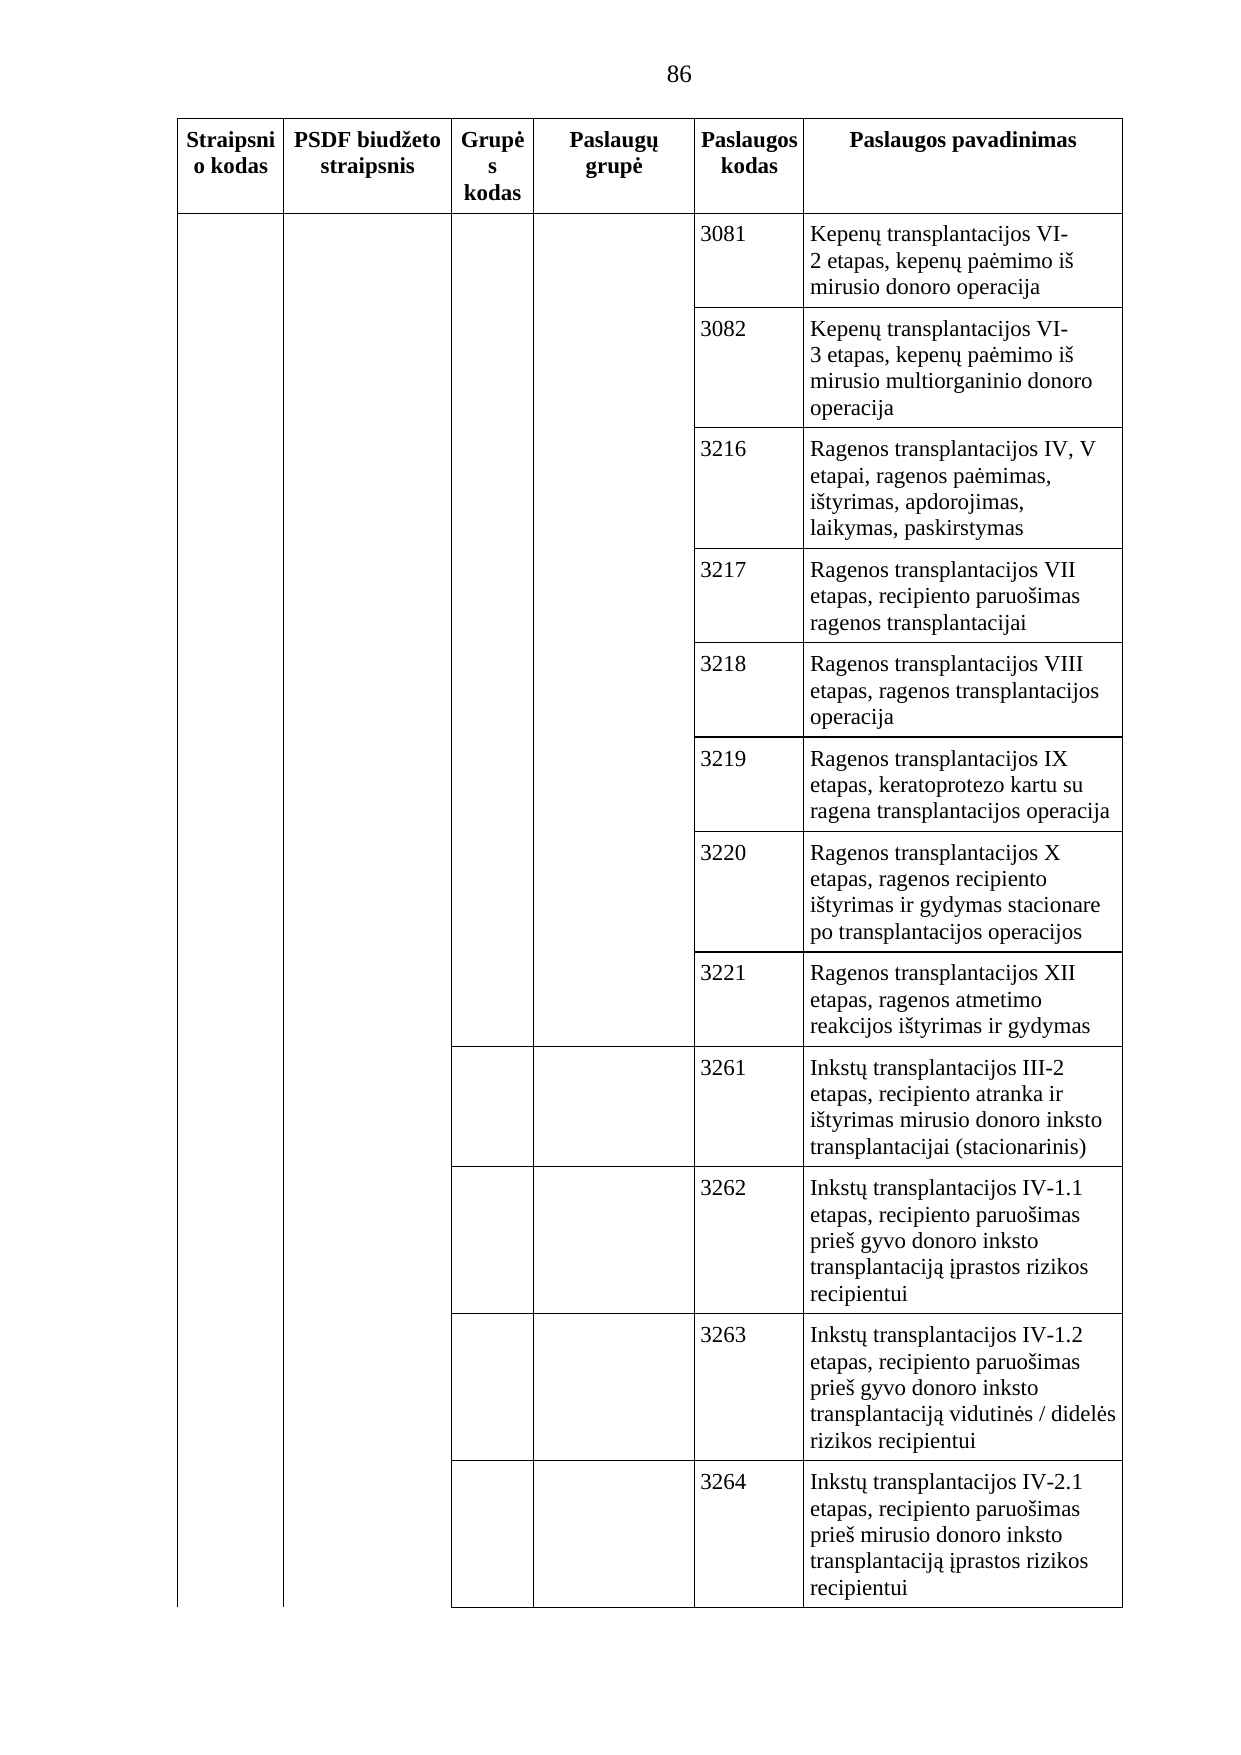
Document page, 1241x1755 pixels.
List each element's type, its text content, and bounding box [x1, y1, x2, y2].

table_header Paslaugos kodas [695, 119, 803, 212]
table_cell 3216 [695, 428, 803, 548]
table_cell Ragenos transplantacijos IX etapas, keratoprotezo kartu su ragena transplantacijos operacija [804, 738, 1122, 831]
table_cell Ragenos transplantacijos XII etapas, ragenos atmetimo reakcijos ištyrimas ir gydymas [804, 953, 1122, 1046]
table_cell [178, 736, 283, 831]
table_cell [178, 642, 283, 736]
table_header Grupės kodas [452, 119, 533, 212]
table_cell [452, 1461, 533, 1607]
table_cell 3219 [695, 738, 803, 831]
table_cell [284, 307, 451, 427]
table_cell [178, 1460, 283, 1607]
table_cell [534, 1047, 694, 1166]
table_cell [284, 951, 451, 1046]
table_cell [452, 1167, 533, 1313]
table_cell [284, 1046, 451, 1166]
table_cell [284, 1460, 451, 1607]
table_cell Ragenos transplantacijos IV, V etapai, ragenos paėmimas, ištyrimas, apdorojimas, laikymas, paskirstymas [804, 428, 1122, 548]
table_cell 3082 [695, 308, 803, 427]
table_cell 3264 [695, 1461, 803, 1607]
table_cell Ragenos transplantacijos VII etapas, recipiento paruošimas ragenos transplantacijai [804, 549, 1122, 642]
table_cell [284, 427, 451, 548]
table_cell 3220 [695, 832, 803, 951]
table_cell [452, 214, 533, 307]
table_cell [284, 831, 451, 951]
table_header Paslaugų grupė [534, 119, 694, 212]
table_cell [284, 642, 451, 736]
table_cell [534, 1461, 694, 1607]
table_cell Inkstų transplantacijos III-2 etapas, recipiento atranka ir ištyrimas mirusio donoro inksto transplantacijai (stacionarinis) [804, 1047, 1122, 1166]
table_header Paslaugos pavadinimas [804, 119, 1122, 212]
table_cell [284, 736, 451, 831]
table_cell Kepenų transplantacijos VI-3 etapas, kepenų paėmimo iš mirusio multiorganinio donoro operacija [804, 308, 1122, 427]
table_cell [534, 214, 694, 307]
table_cell Ragenos transplantacijos X etapas, ragenos recipiento ištyrimas ir gydymas stacionare po transplantacijos operacijos [804, 832, 1122, 951]
table_cell [284, 214, 451, 307]
table_cell 3217 [695, 549, 803, 642]
table_cell [178, 951, 283, 1046]
table_cell [534, 1314, 694, 1460]
table_cell [284, 1166, 451, 1313]
table_cell [534, 307, 694, 1046]
table_cell 3218 [695, 643, 803, 736]
table_cell [284, 1313, 451, 1460]
table_cell [178, 1046, 283, 1166]
table_cell 3263 [695, 1314, 803, 1460]
table_cell [178, 831, 283, 951]
table_cell [284, 548, 451, 642]
table_cell [534, 1167, 694, 1313]
table_cell [178, 307, 283, 427]
table_cell Kepenų transplantacijos VI-2 etapas, kepenų paėmimo iš mirusio donoro operacija [804, 214, 1122, 307]
table_cell Ragenos transplantacijos VIII etapas, ragenos transplantacijos operacija [804, 643, 1122, 736]
table_cell 3261 [695, 1047, 803, 1166]
table_cell Inkstų transplantacijos IV-2.1 etapas, recipiento paruošimas prieš mirusio donoro inksto transplantaciją įprastos rizikos recipientui [804, 1461, 1122, 1607]
table_cell [178, 1313, 283, 1460]
table_header Straipsnio kodas [178, 119, 283, 212]
table_cell [178, 427, 283, 548]
table_cell [178, 1166, 283, 1313]
table_cell [178, 214, 283, 307]
table_header PSDF biudžeto straipsnis [284, 119, 451, 212]
table_cell 3221 [695, 953, 803, 1046]
table_cell [452, 1047, 533, 1166]
table_cell [452, 1314, 533, 1460]
table_cell [178, 548, 283, 642]
table_cell [452, 307, 533, 1046]
table_cell Inkstų transplantacijos IV-1.1 etapas, recipiento paruošimas prieš gyvo donoro inksto transplantaciją įprastos rizikos recipientui [804, 1167, 1122, 1313]
table_cell 3262 [695, 1167, 803, 1313]
table_cell Inkstų transplantacijos IV-1.2 etapas, recipiento paruošimas prieš gyvo donoro inksto transplantaciją vidutinės / didelės rizikos recipientui [804, 1314, 1122, 1460]
table_cell 3081 [695, 214, 803, 307]
